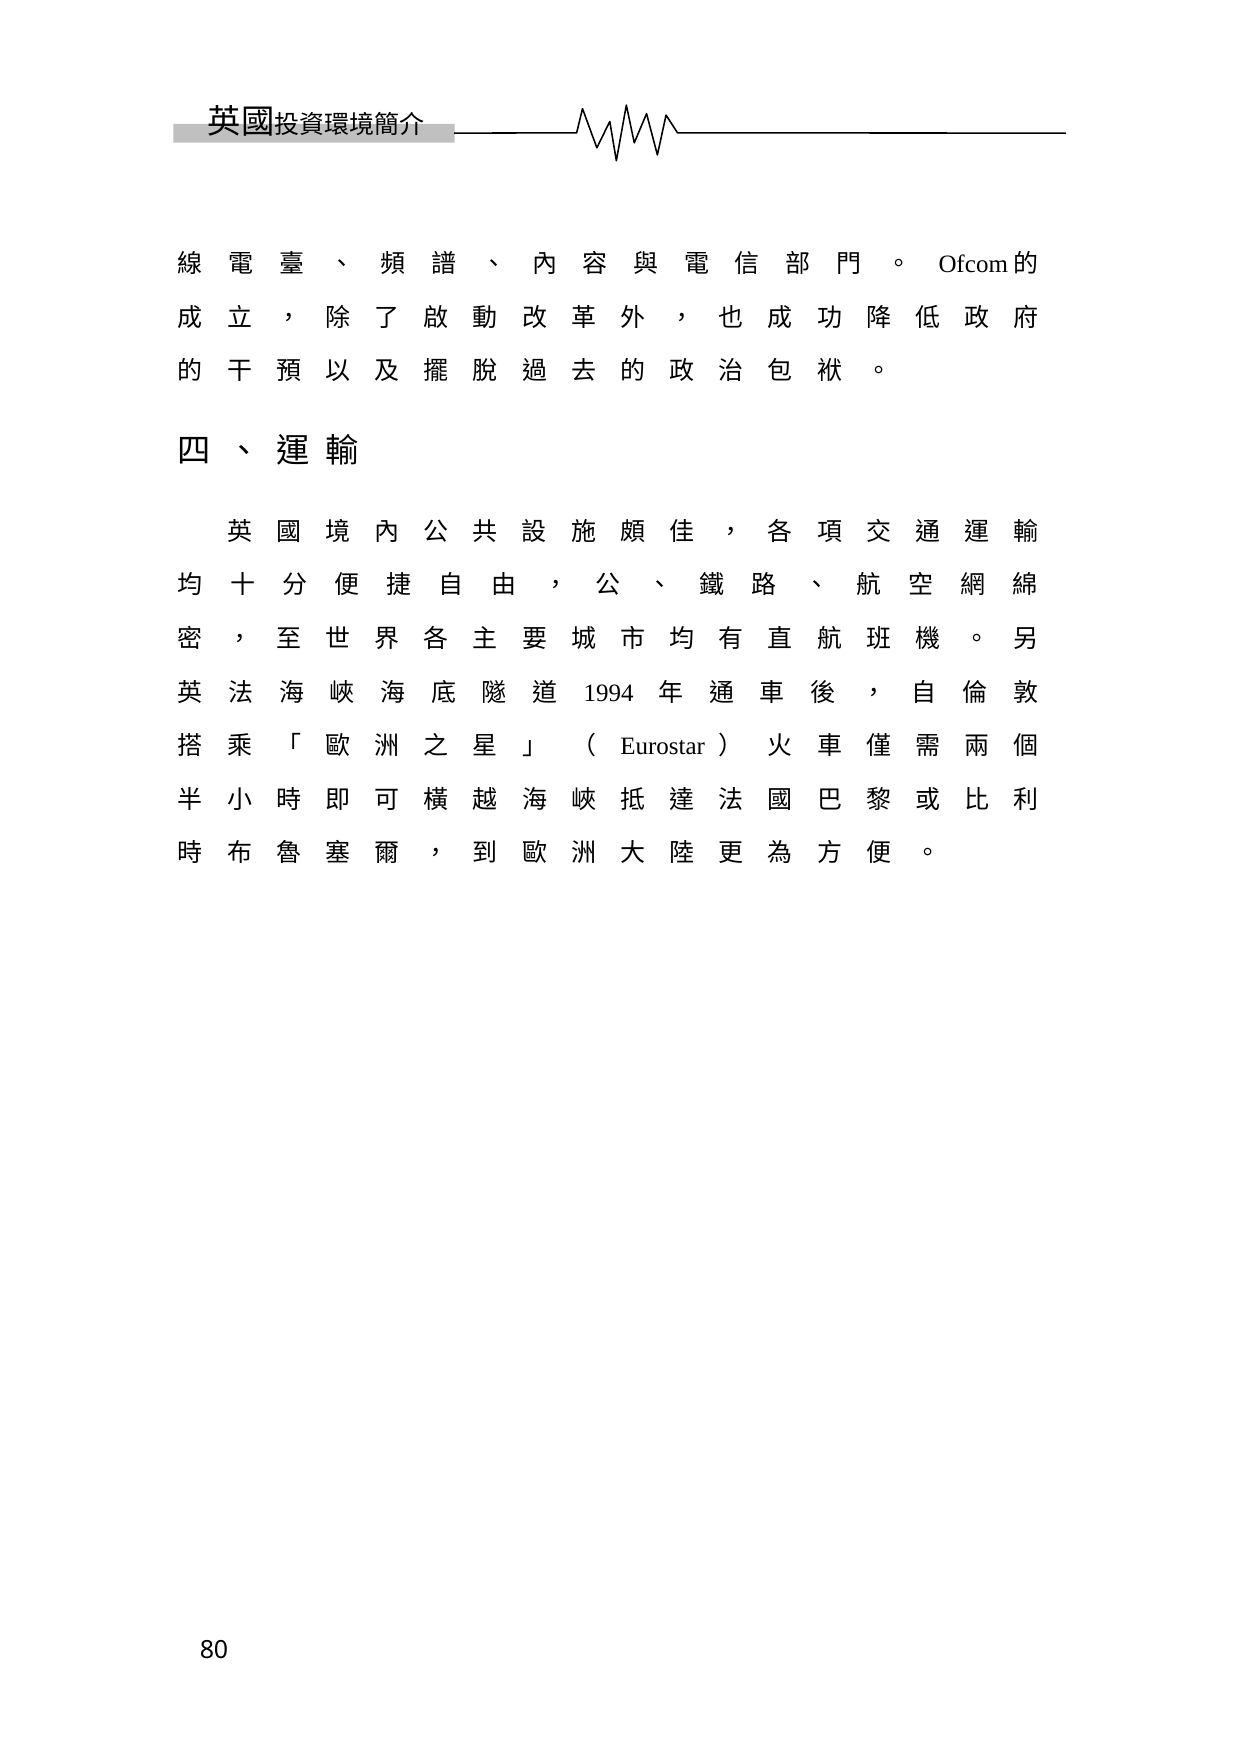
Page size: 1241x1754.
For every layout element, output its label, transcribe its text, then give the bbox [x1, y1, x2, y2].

text 四、運輸 [178, 424, 1063, 478]
text 英國境內公共設施頗佳，各項交通運輸均十分便捷自由，公、鐵路、航空網綿密，至世界各主要城市均有直航班機。另英法海峽海底隧道1994年通車後，自倫敦搭乘「歐洲之星」（Eurostar）火車僅需兩個半小時即可橫越海峽抵達法國巴黎或比利時布魯塞爾，到歐洲大陸更為方便。 [178, 505, 1063, 880]
text 線電臺、頻譜、內容與電信部門。Ofcom的成立，除了啟動改革外，也成功降低政府的干預以及擺脫過去的政治包袱。 [178, 237, 1063, 398]
